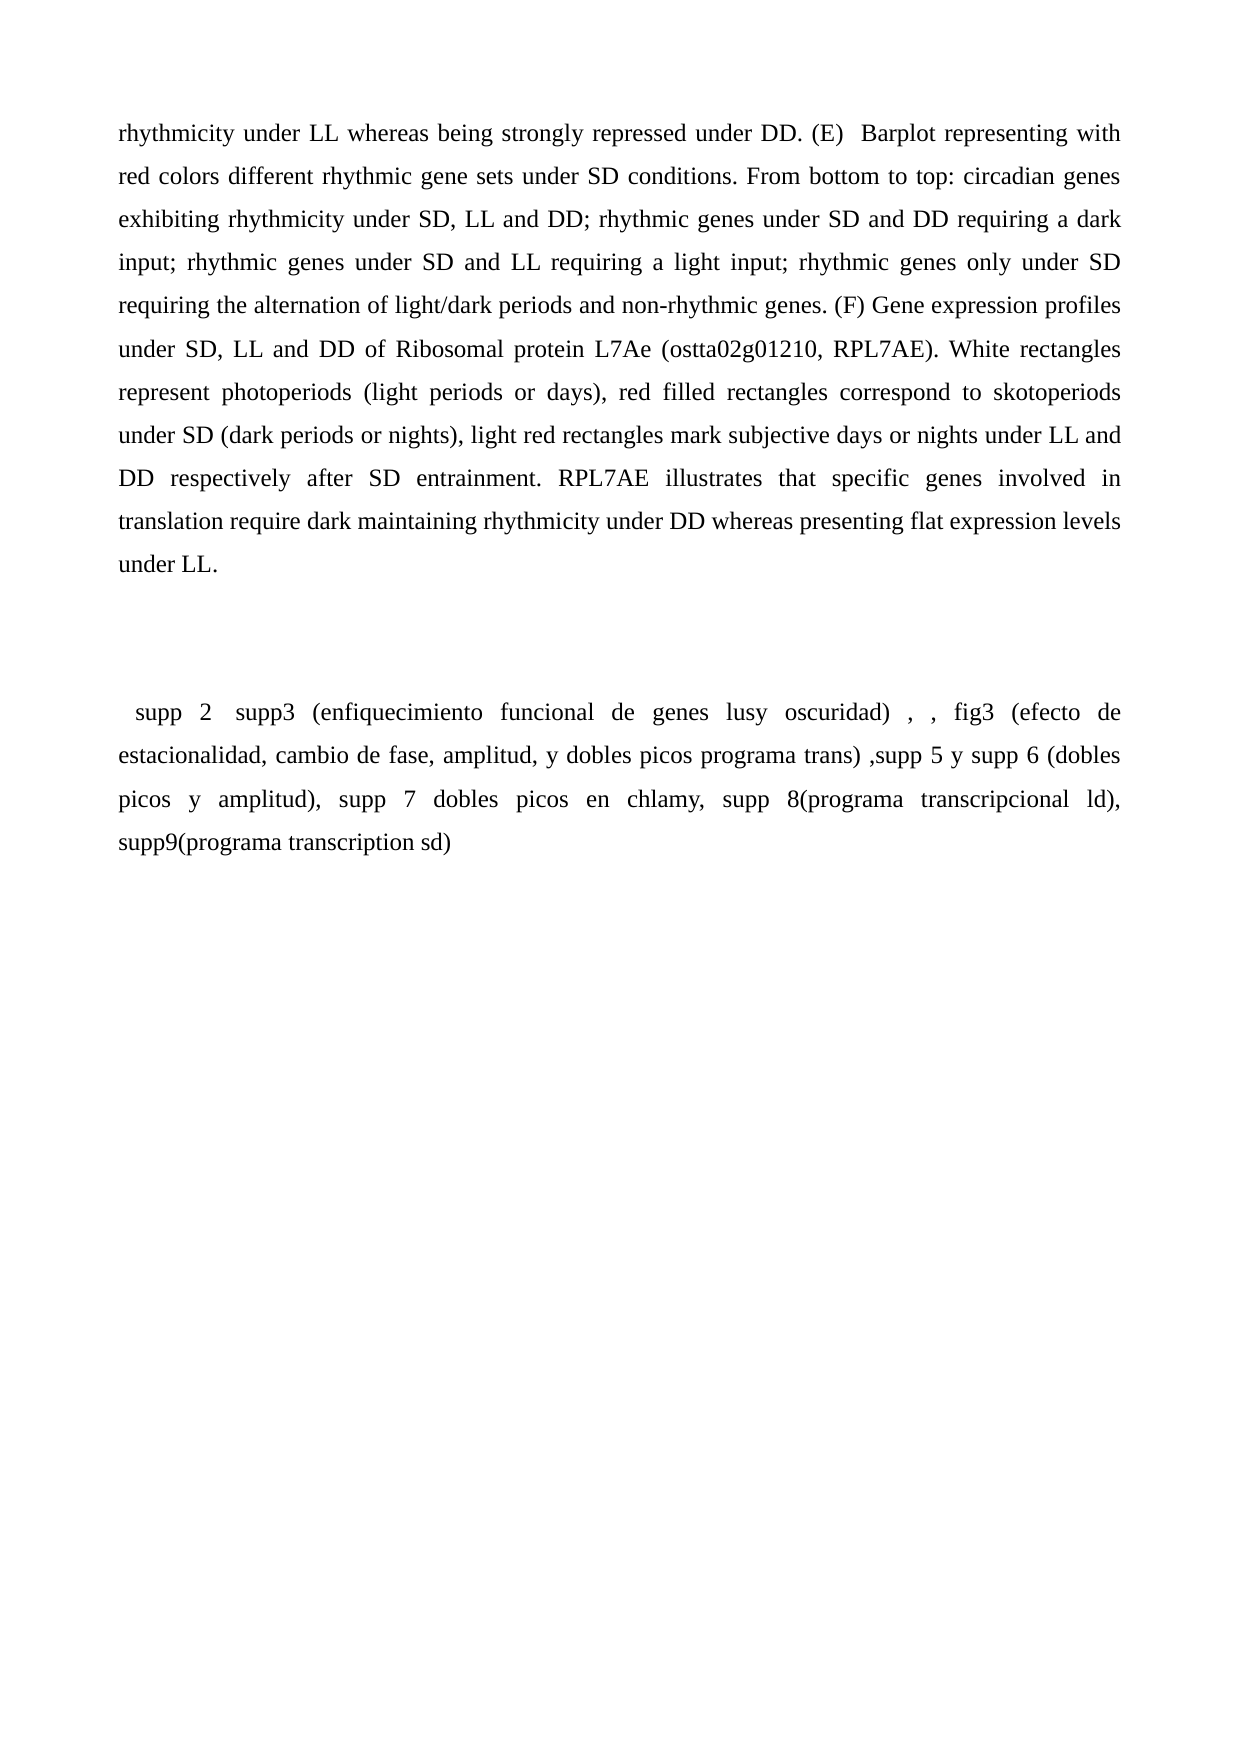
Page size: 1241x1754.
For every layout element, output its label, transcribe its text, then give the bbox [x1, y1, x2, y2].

text rhythmicity under LL whereas being strongly repressed under DD. (E) Barplot representing with red colors different rhythmic gene sets under SD conditions. From bottom to top: circadian genes exhibiting rhythmicity under SD, LL and DD; rhythmic genes under SD and DD requiring a dark input; rhythmic genes under SD and LL requiring a light input; rhythmic genes only under SD requiring the alternation of light/dark periods and non-rhythmic genes. (F) Gene expression profiles under SD, LL and DD of Ribosomal protein L7Ae (ostta02g01210, RPL7AE). White rectangles represent photoperiods (light periods or days), red filled rectangles correspond to skotoperiods under SD (dark periods or nights), light red rectangles mark subjective days or nights under LL and DD respectively after SD entrainment. RPL7AE illustrates that specific genes involved in translation require dark maintaining rhythmicity under DD whereas presenting flat expression levels under LL. [118, 118, 1122, 578]
text supp 2 supp3 (enfiquecimiento funcional de genes lusy oscuridad) , , fig3 (efecto de estacionalidad, cambio de fase, amplitud, y dobles picos programa trans) ,supp 5 y supp 6 (dobles picos y amplitud), supp 7 dobles picos en chlamy, supp 8(programa transcripcional ld), supp9(programa transcription sd) [118, 697, 1122, 856]
